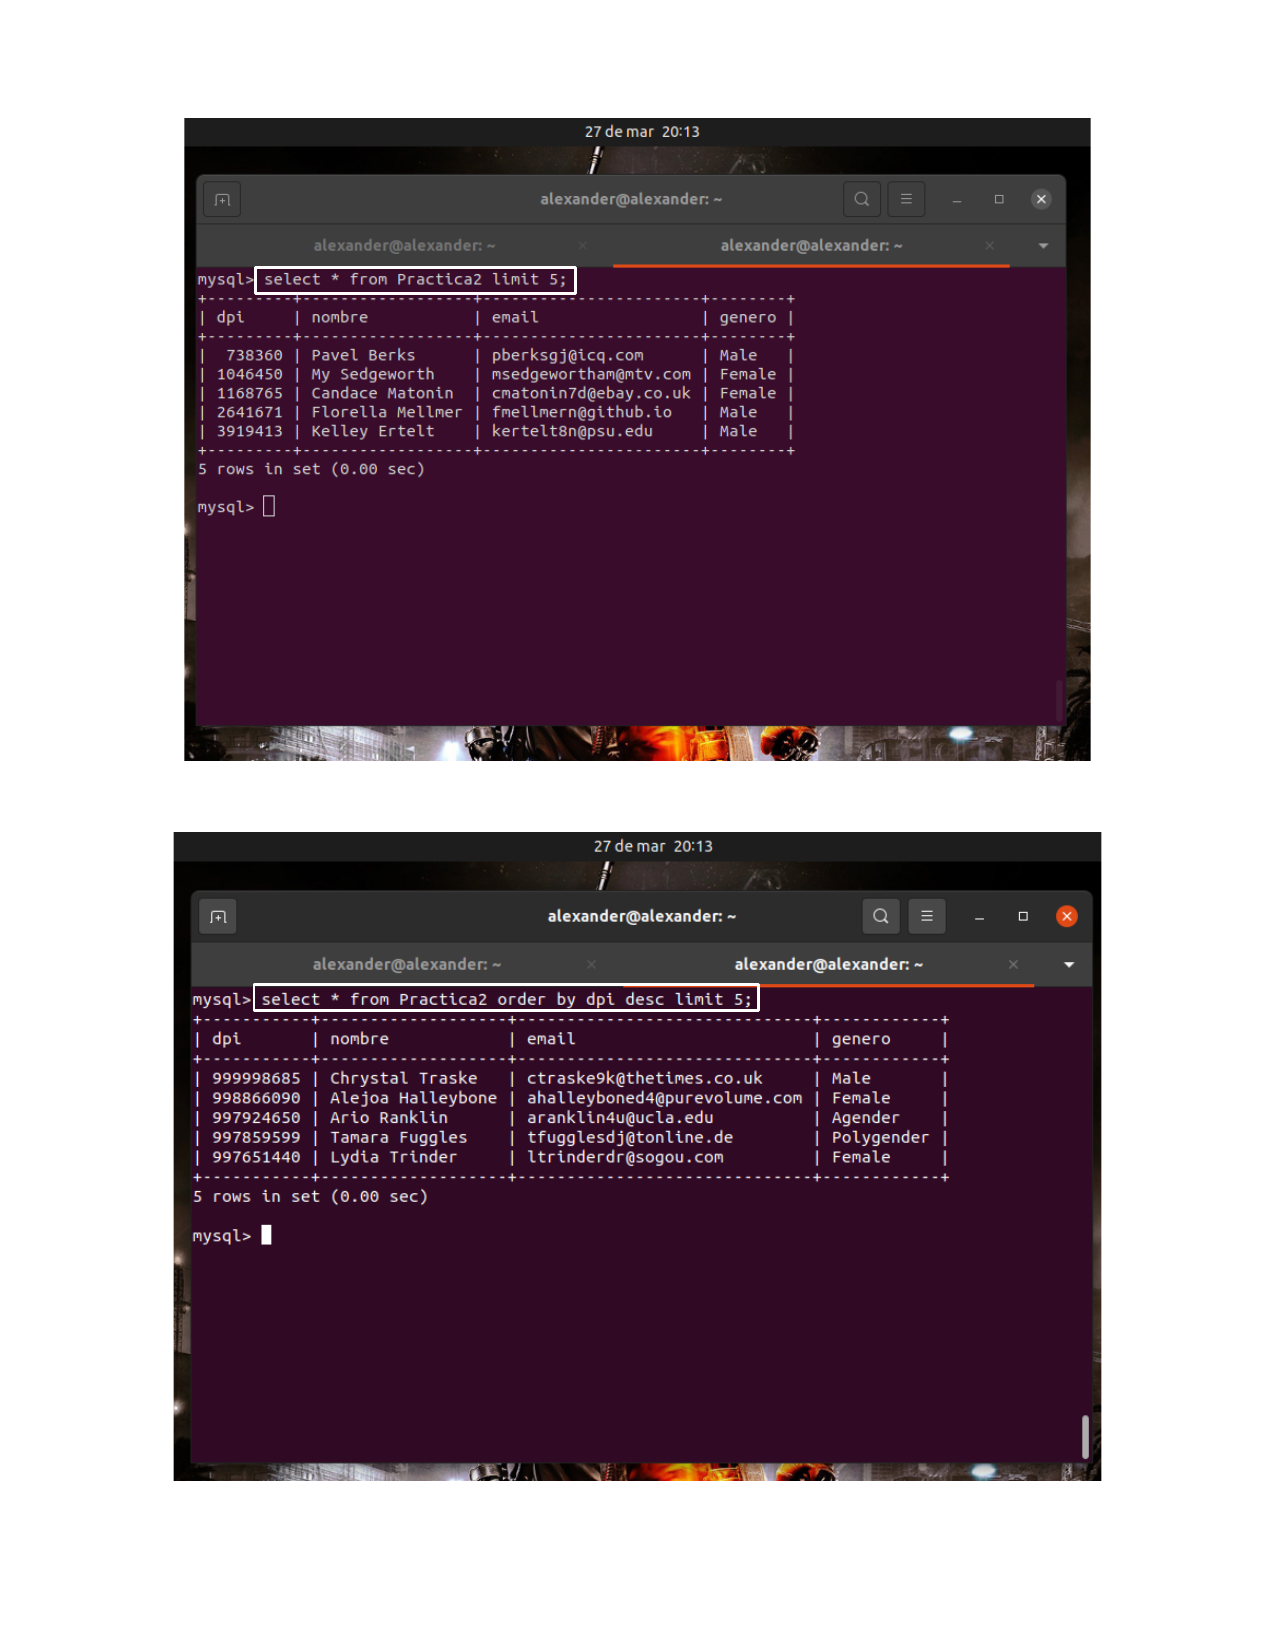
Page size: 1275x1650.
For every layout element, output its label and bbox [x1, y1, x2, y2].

picture [184, 118, 1091, 761]
picture [173, 832, 1102, 1481]
